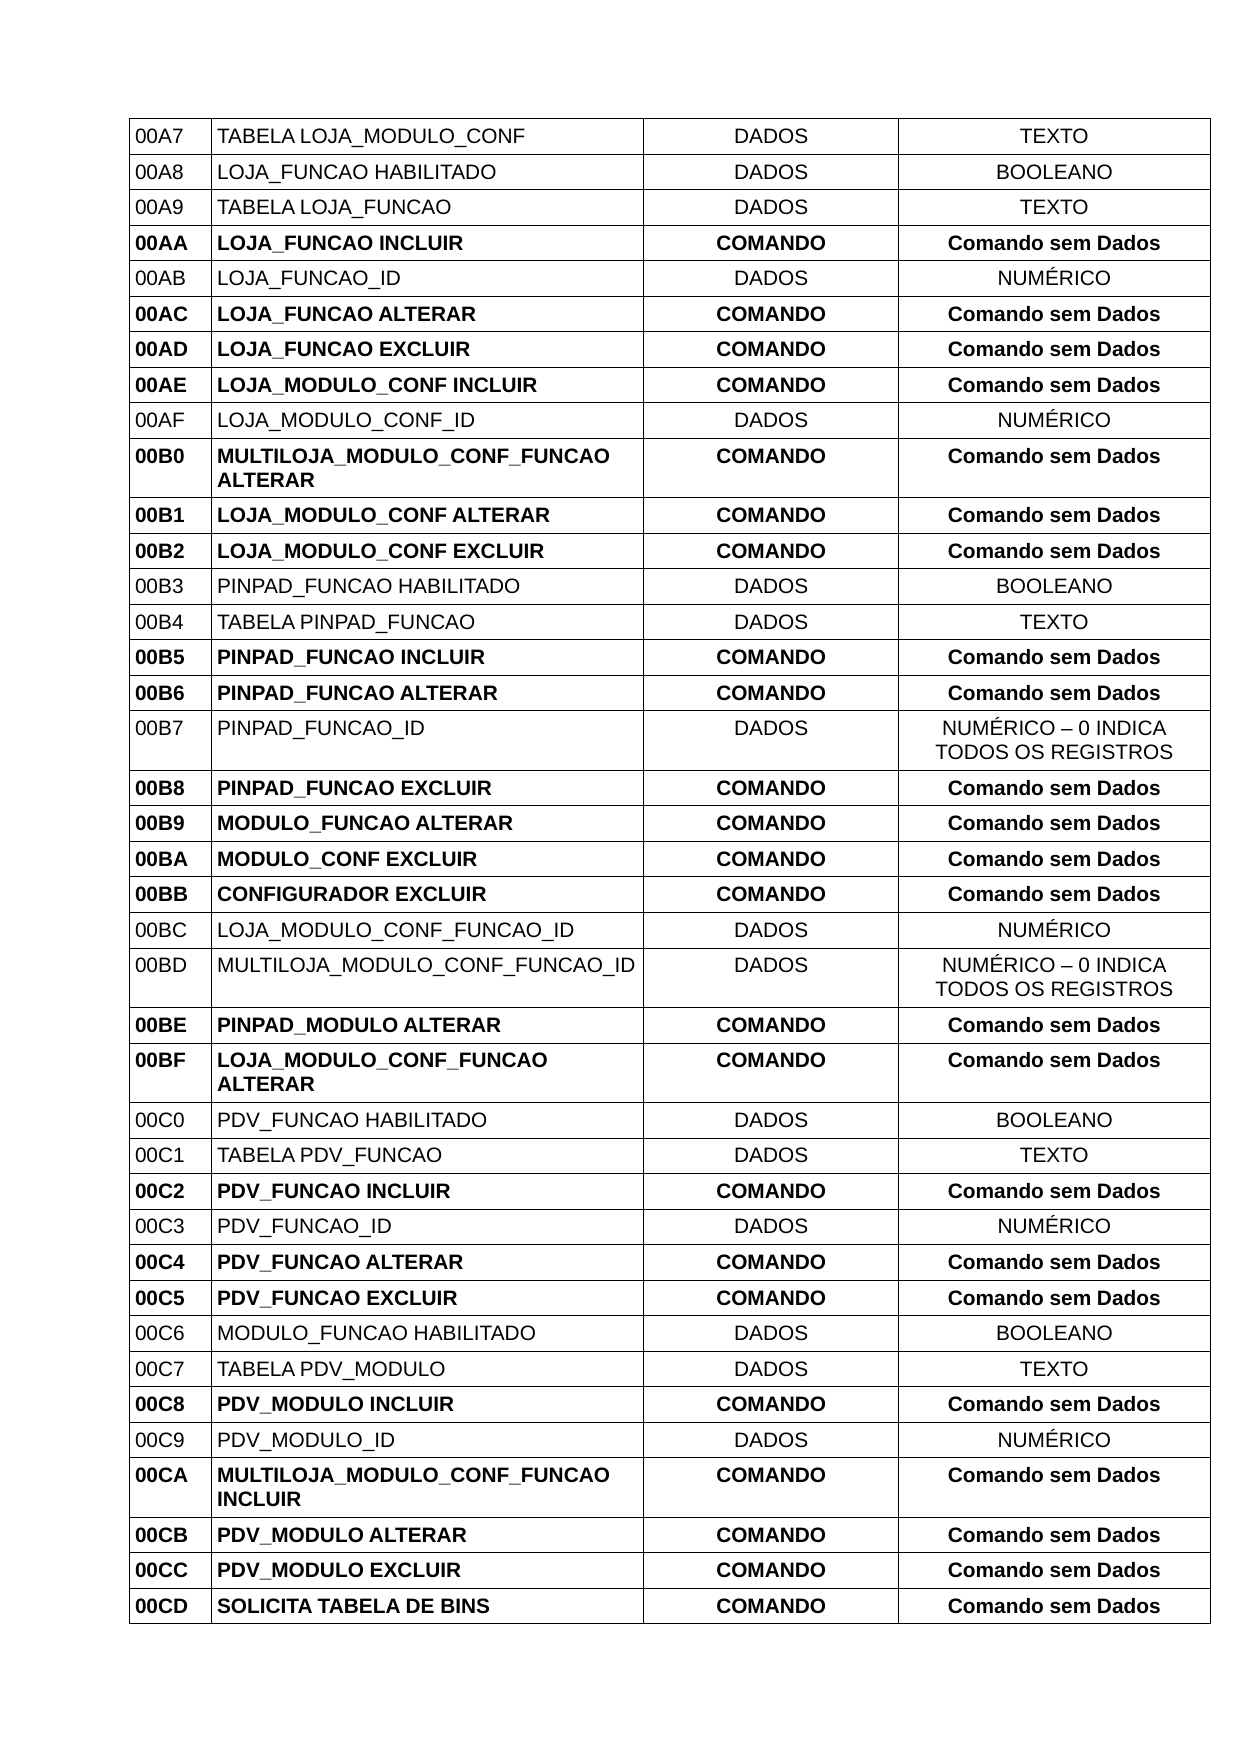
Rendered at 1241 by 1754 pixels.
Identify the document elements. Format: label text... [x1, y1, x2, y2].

table_cell Comando sem Dados [899, 368, 1210, 402]
table_cell 00AF [130, 403, 211, 438]
table_cell 00C0 [130, 1103, 211, 1137]
table_cell BOOLEANO [899, 1103, 1210, 1137]
table_cell Comando sem Dados [899, 877, 1210, 912]
table_cell DADOS [644, 949, 898, 1007]
table_cell MULTILOJA_MODULO_CONF_FUNCAO_ID [212, 949, 643, 1007]
table_cell Comando sem Dados [899, 226, 1210, 260]
table_cell BOOLEANO [899, 155, 1210, 189]
table_cell COMANDO [644, 1008, 898, 1042]
table_cell Comando sem Dados [899, 1458, 1210, 1517]
table_cell DADOS [644, 1139, 898, 1173]
table_cell PDV_MODULO ALTERAR [212, 1518, 643, 1552]
table_cell COMANDO [644, 1589, 898, 1623]
table_cell TABELA LOJA_MODULO_CONF [212, 119, 643, 154]
table_cell DADOS [644, 913, 898, 947]
table_cell COMANDO [644, 1281, 898, 1315]
table_cell Comando sem Dados [899, 1589, 1210, 1623]
table_cell BOOLEANO [899, 1316, 1210, 1351]
table_cell DADOS [644, 1210, 898, 1244]
table_cell PDV_MODULO INCLUIR [212, 1387, 643, 1422]
table_cell DADOS [644, 711, 898, 770]
table_cell Comando sem Dados [899, 534, 1210, 568]
table_cell PINPAD_MODULO ALTERAR [212, 1008, 643, 1042]
table_cell 00CB [130, 1518, 211, 1552]
table_cell COMANDO [644, 1553, 898, 1588]
table_cell LOJA_FUNCAO HABILITADO [212, 155, 643, 189]
table_cell COMANDO [644, 877, 898, 912]
table_cell NUMÉRICO [899, 403, 1210, 438]
table_cell Comando sem Dados [899, 1008, 1210, 1042]
table_cell 00C2 [130, 1174, 211, 1208]
table_cell 00C6 [130, 1316, 211, 1351]
table_cell DADOS [644, 569, 898, 604]
table_cell Comando sem Dados [899, 498, 1210, 533]
table_cell 00B4 [130, 605, 211, 639]
table_cell 00B7 [130, 711, 211, 770]
table_cell 00B1 [130, 498, 211, 533]
table_cell LOJA_MODULO_CONF_FUNCAO ALTERAR [212, 1044, 643, 1102]
table_cell 00AB [130, 261, 211, 296]
table_cell TABELA LOJA_FUNCAO [212, 190, 643, 225]
table_cell LOJA_FUNCAO_ID [212, 261, 643, 296]
table_cell COMANDO [644, 297, 898, 331]
table_cell DADOS [644, 155, 898, 189]
table_cell Comando sem Dados [899, 676, 1210, 710]
table_cell Comando sem Dados [899, 1281, 1210, 1315]
table_cell 00BF [130, 1044, 211, 1102]
table_cell NUMÉRICO [899, 1210, 1210, 1244]
table_cell COMANDO [644, 1458, 898, 1517]
table_cell DADOS [644, 403, 898, 438]
table_cell TABELA PDV_FUNCAO [212, 1139, 643, 1173]
table_cell DADOS [644, 605, 898, 639]
table_cell DADOS [644, 1316, 898, 1351]
table_cell 00B3 [130, 569, 211, 604]
table_cell 00C1 [130, 1139, 211, 1173]
table_cell PINPAD_FUNCAO_ID [212, 711, 643, 770]
table_cell COMANDO [644, 1174, 898, 1208]
table_cell PDV_FUNCAO INCLUIR [212, 1174, 643, 1208]
table_cell 00B8 [130, 771, 211, 805]
table_cell COMANDO [644, 498, 898, 533]
table_cell PINPAD_FUNCAO ALTERAR [212, 676, 643, 710]
table_cell 00C4 [130, 1245, 211, 1279]
table_cell NUMÉRICO [899, 913, 1210, 947]
table_cell COMANDO [644, 1518, 898, 1552]
table_cell TEXTO [899, 119, 1210, 154]
table_cell Comando sem Dados [899, 1245, 1210, 1279]
table_cell TABELA PDV_MODULO [212, 1352, 643, 1386]
table_cell LOJA_MODULO_CONF INCLUIR [212, 368, 643, 402]
table_cell 00C8 [130, 1387, 211, 1422]
table_cell LOJA_MODULO_CONF_ID [212, 403, 643, 438]
table_cell 00BB [130, 877, 211, 912]
table_cell 00CD [130, 1589, 211, 1623]
table_cell PDV_FUNCAO EXCLUIR [212, 1281, 643, 1315]
table_cell LOJA_MODULO_CONF EXCLUIR [212, 534, 643, 568]
table_cell COMANDO [644, 806, 898, 841]
table_cell DADOS [644, 1352, 898, 1386]
table_cell 00BE [130, 1008, 211, 1042]
table_cell 00A9 [130, 190, 211, 225]
table_cell TEXTO [899, 190, 1210, 225]
table_cell 00B6 [130, 676, 211, 710]
table_cell LOJA_FUNCAO INCLUIR [212, 226, 643, 260]
table_cell 00AA [130, 226, 211, 260]
table_cell MULTILOJA_MODULO_CONF_FUNCAO ALTERAR [212, 439, 643, 497]
table_cell LOJA_FUNCAO EXCLUIR [212, 332, 643, 367]
table_cell SOLICITA TABELA DE BINS [212, 1589, 643, 1623]
table_cell CONFIGURADOR EXCLUIR [212, 877, 643, 912]
table_cell 00B0 [130, 439, 211, 497]
table_cell TEXTO [899, 605, 1210, 639]
table_cell COMANDO [644, 439, 898, 497]
table_cell COMANDO [644, 368, 898, 402]
table_cell PDV_FUNCAO ALTERAR [212, 1245, 643, 1279]
table_cell 00BA [130, 842, 211, 876]
table_cell Comando sem Dados [899, 842, 1210, 876]
table_cell 00C5 [130, 1281, 211, 1315]
table_cell PINPAD_FUNCAO INCLUIR [212, 640, 643, 675]
table_cell Comando sem Dados [899, 332, 1210, 367]
table_cell 00C7 [130, 1352, 211, 1386]
table_cell Comando sem Dados [899, 1518, 1210, 1552]
table_cell 00B2 [130, 534, 211, 568]
table_cell NUMÉRICO – 0 INDICA TODOS OS REGISTROS [899, 949, 1210, 1007]
table_cell 00BD [130, 949, 211, 1007]
table_cell DADOS [644, 261, 898, 296]
table_cell MULTILOJA_MODULO_CONF_FUNCAO INCLUIR [212, 1458, 643, 1517]
table_cell DADOS [644, 1423, 898, 1457]
table_cell 00A7 [130, 119, 211, 154]
table_cell DADOS [644, 190, 898, 225]
table_cell 00C3 [130, 1210, 211, 1244]
table_cell COMANDO [644, 842, 898, 876]
table_cell PDV_FUNCAO HABILITADO [212, 1103, 643, 1137]
table_cell 00BC [130, 913, 211, 947]
table_cell LOJA_FUNCAO ALTERAR [212, 297, 643, 331]
table_cell PDV_MODULO_ID [212, 1423, 643, 1457]
table_cell COMANDO [644, 676, 898, 710]
table_cell TABELA PINPAD_FUNCAO [212, 605, 643, 639]
table_cell DADOS [644, 1103, 898, 1137]
table_cell Comando sem Dados [899, 806, 1210, 841]
table_cell Comando sem Dados [899, 640, 1210, 675]
table_cell MODULO_FUNCAO HABILITADO [212, 1316, 643, 1351]
table_cell MODULO_CONF EXCLUIR [212, 842, 643, 876]
table_cell COMANDO [644, 1044, 898, 1102]
table_cell COMANDO [644, 534, 898, 568]
table_cell Comando sem Dados [899, 1174, 1210, 1208]
table_cell COMANDO [644, 640, 898, 675]
table_cell 00C9 [130, 1423, 211, 1457]
table_cell COMANDO [644, 332, 898, 367]
table_cell TEXTO [899, 1352, 1210, 1386]
table_cell 00A8 [130, 155, 211, 189]
table_cell MODULO_FUNCAO ALTERAR [212, 806, 643, 841]
table_cell 00CC [130, 1553, 211, 1588]
table_cell COMANDO [644, 226, 898, 260]
table_cell COMANDO [644, 1245, 898, 1279]
table_cell NUMÉRICO [899, 1423, 1210, 1457]
table_cell PINPAD_FUNCAO EXCLUIR [212, 771, 643, 805]
table_cell COMANDO [644, 1387, 898, 1422]
table_cell LOJA_MODULO_CONF_FUNCAO_ID [212, 913, 643, 947]
table_cell DADOS [644, 119, 898, 154]
table_cell Comando sem Dados [899, 1044, 1210, 1102]
table_cell Comando sem Dados [899, 771, 1210, 805]
table_cell 00AD [130, 332, 211, 367]
table_cell Comando sem Dados [899, 297, 1210, 331]
table_cell NUMÉRICO – 0 INDICA TODOS OS REGISTROS [899, 711, 1210, 770]
table_cell Comando sem Dados [899, 1553, 1210, 1588]
table_cell COMANDO [644, 771, 898, 805]
table_cell 00AC [130, 297, 211, 331]
table_cell TEXTO [899, 1139, 1210, 1173]
table_cell 00CA [130, 1458, 211, 1517]
table_cell 00B9 [130, 806, 211, 841]
table_cell LOJA_MODULO_CONF ALTERAR [212, 498, 643, 533]
table_cell 00AE [130, 368, 211, 402]
table_cell PINPAD_FUNCAO HABILITADO [212, 569, 643, 604]
table_cell NUMÉRICO [899, 261, 1210, 296]
table_cell BOOLEANO [899, 569, 1210, 604]
table_cell PDV_FUNCAO_ID [212, 1210, 643, 1244]
table_cell Comando sem Dados [899, 1387, 1210, 1422]
table_cell PDV_MODULO EXCLUIR [212, 1553, 643, 1588]
table_cell Comando sem Dados [899, 439, 1210, 497]
table_cell 00B5 [130, 640, 211, 675]
